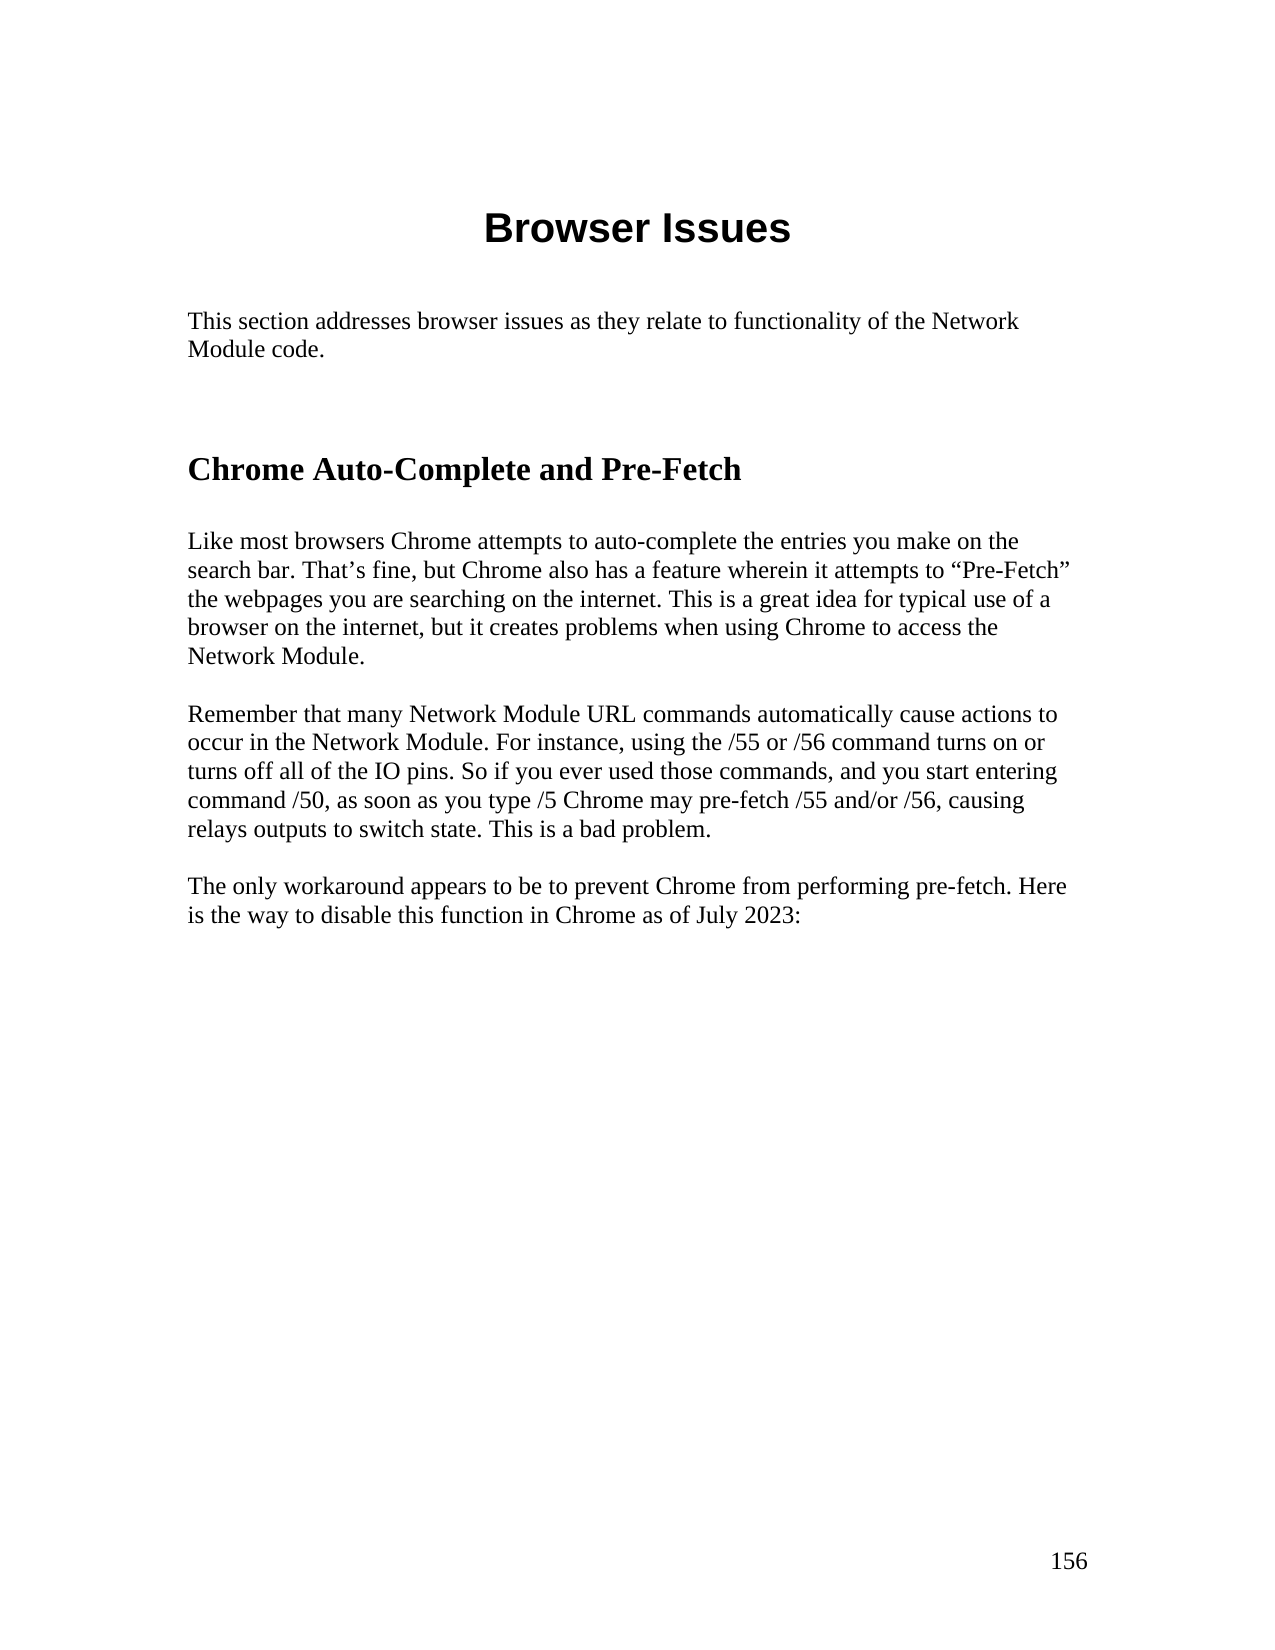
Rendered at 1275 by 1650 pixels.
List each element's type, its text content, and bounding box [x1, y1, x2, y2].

text This section addresses browser issues as they relate to functionality of the Network Module code. [187, 306, 1087, 363]
text Like most browsers Chrome attempts to auto-complete the entries you make on the search bar. That’s fine, but Chrome also has a feature wherein it attempts to “Pre-Fetch” the webpages you are searching on the internet. This is a great idea for typical use of a browser on the internet, but it creates problems when using Chrome to access the Network Module. [187, 526, 1087, 670]
subtitle Browser Issues [187, 204, 1087, 252]
text The only workaround appears to be to prevent Chrome from performing pre-fetch. Here is the way to disable this function in Chrome as of July 2023: [187, 871, 1087, 929]
text Chrome Auto-Complete and Pre-Fetch [187, 449, 1087, 488]
text Remember that many Network Module URL commands automatically cause actions to occur in the Network Module. For instance, using the /55 or /56 command turns on or turns off all of the IO pins. So if you ever used those commands, and you start entering command /50, as soon as you type /5 Chrome may pre-fetch /55 and/or /56, causing relays outputs to switch state. This is a bad problem. [187, 699, 1087, 842]
